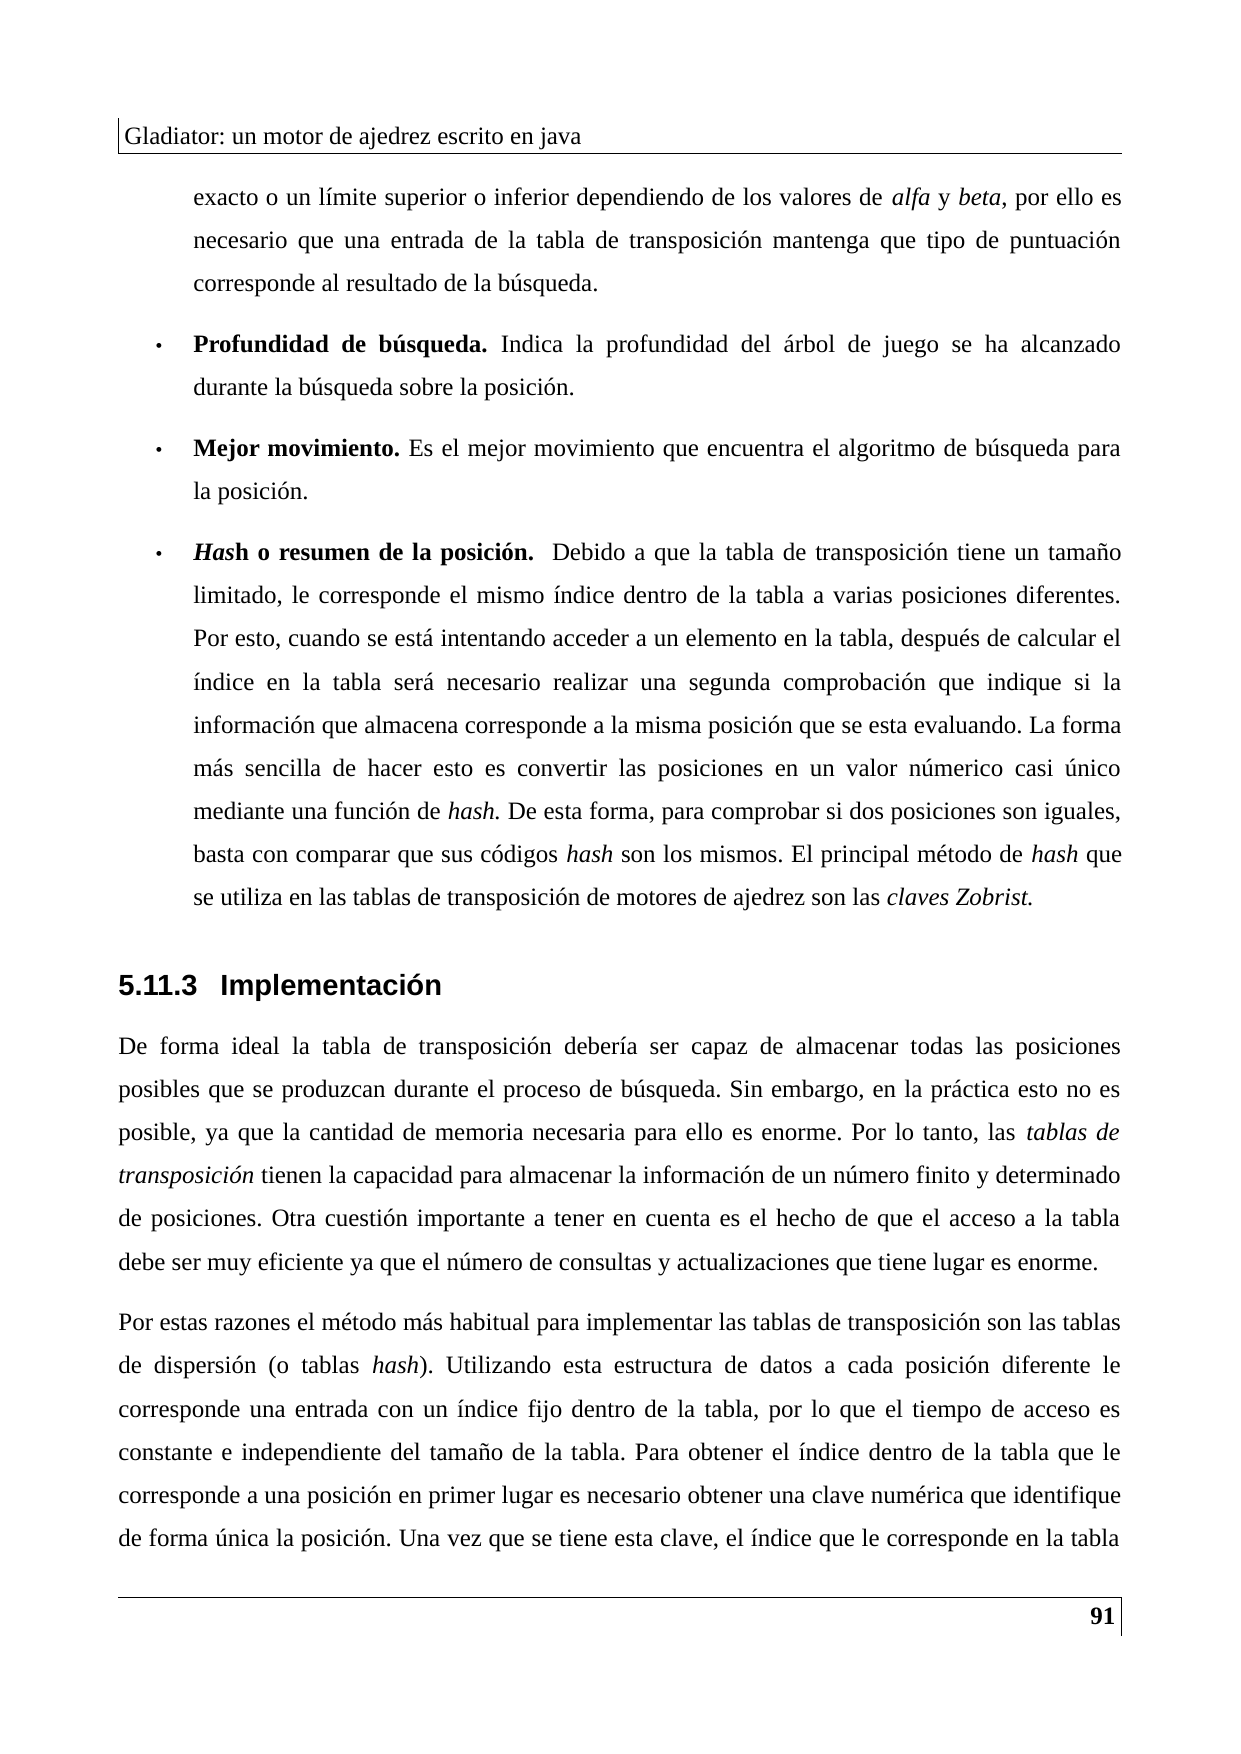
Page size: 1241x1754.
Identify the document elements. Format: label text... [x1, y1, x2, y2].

text De forma ideal la tabla de transposición debería ser capaz de almacenar todas las posiciones posibles que se produzcan durante el proceso de búsqueda. Sin embargo, en la práctica esto no es posible, ya que la cantidad de memoria necesaria para ello es enorme. Por lo tanto, las tablas de transposición tienen la capacidad para almacenar la información de un número finito y determinado de posiciones. Otra cuestión importante a tener en cuenta es el hecho de que el acceso a la tabla debe ser muy eficiente ya que el número de consultas y actualizaciones que tiene lugar es enorme. [118, 1031, 1122, 1275]
text Por estas razones el método más habitual para implementar las tablas de transposición son las tablas de dispersión (o tablas hash). Utilizando esta estructura de datos a cada posición diferente le corresponde una entrada con un índice fijo dentro de la tabla, por lo que el tiempo de acceso es constante e independiente del tamaño de la tabla. Para obtener el índice dentro de la tabla que le corresponde a una posición en primer lugar es necesario obtener una clave numérica que identifique de forma única la posición. Una vez que se tiene esta clave, el índice que le corresponde en la tabla [118, 1307, 1122, 1552]
list Mejor movimiento. Es el mejor movimiento que encuentra el algoritmo de búsqueda para la posición. [156, 433, 1122, 505]
list exacto o un límite superior o inferior dependiendo de los valores de alfa y beta, por ello es necesario que una entrada de la tabla de transposición mantenga que tipo de puntuación corresponde al resultado de la búsqueda. [156, 182, 1122, 297]
subtitle Implementación [118, 968, 1122, 1002]
list Profundidad de búsqueda. Indica la profundidad del árbol de juego se ha alcanzado durante la búsqueda sobre la posición. [156, 329, 1122, 401]
list Hash o resumen de la posición. Debido a que la tabla de transposición tiene un tamaño limitado, le corresponde el mismo índice dentro de la tabla a varias posiciones diferentes. Por esto, cuando se está intentando acceder a un elemento en la tabla, después de calcular el índice en la tabla será necesario realizar una segunda comprobación que indique si la información que almacena corresponde a la misma posición que se esta evaluando. La forma más sencilla de hacer esto es convertir las posiciones en un valor númerico casi único mediante una función de hash. De esta forma, para comprobar si dos posiciones son iguales, basta con comparar que sus códigos hash son los mismos. El principal método de hash que se utiliza en las tablas de transposición de motores de ajedrez son las claves Zobrist. [156, 537, 1122, 911]
